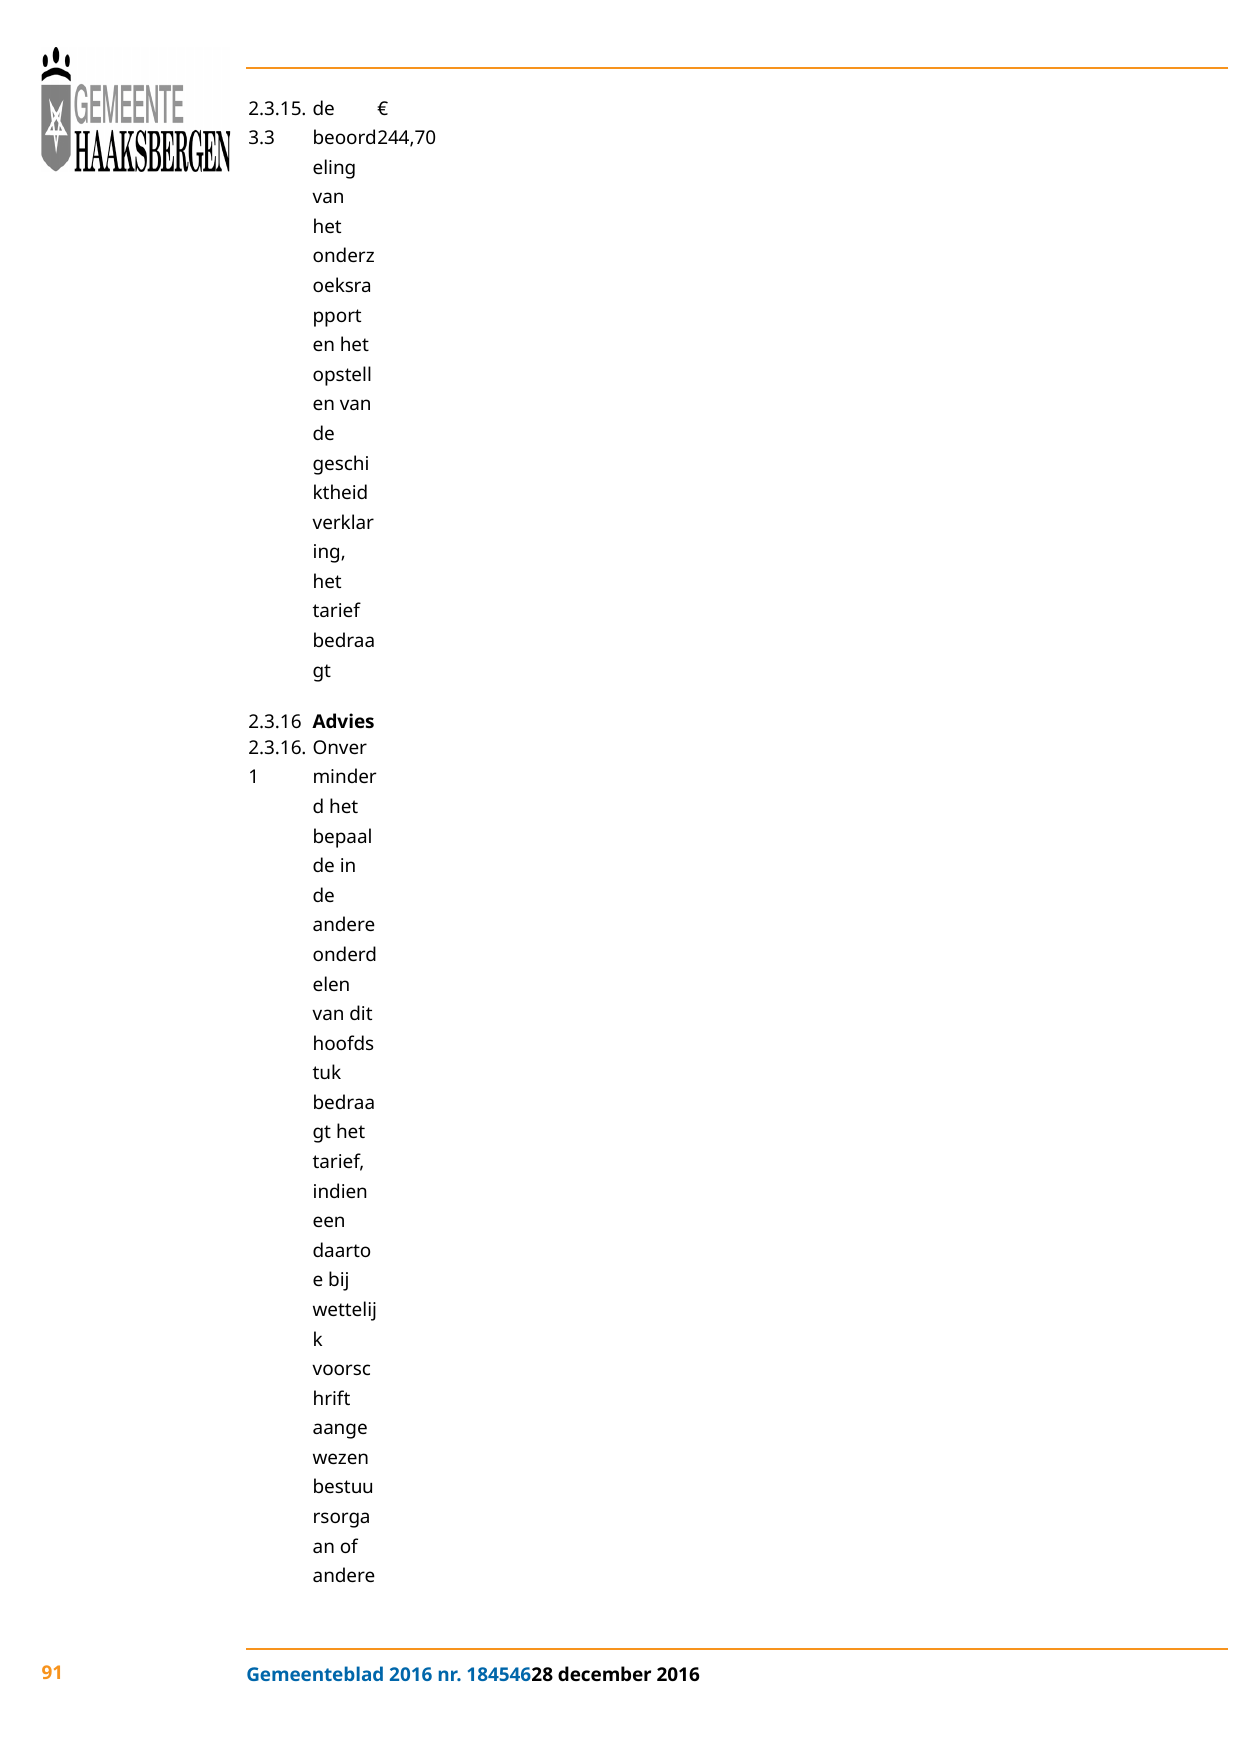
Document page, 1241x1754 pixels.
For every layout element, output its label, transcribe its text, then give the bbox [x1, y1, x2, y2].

table_cell € 244,70 [377, 95, 442, 683]
table_cell [442, 683, 506, 708]
table_cell [442, 734, 506, 1588]
table_cell 2.3.16 [248, 708, 312, 734]
table_cell [377, 708, 442, 734]
table_cell de beoordeling van het onderzoeksrapport en het opstellen van de geschiktheid verklaring, het tarief bedraagt [313, 95, 377, 683]
table_cell [313, 683, 377, 708]
table_cell 2.3.16.1 [248, 734, 312, 1588]
table_cell Onverminderd het bepaalde in de andere onderdelen van dit hoofdstuk bedraagt het tarief, indien een daartoe bij wettelijk voorschrift aangewezen bestuursorgaan of andere [313, 734, 377, 1588]
table_cell [248, 683, 312, 708]
table_cell [377, 734, 442, 1588]
table_cell [377, 683, 442, 708]
table_cell Advies [313, 708, 377, 734]
table_cell 2.3.15.3.3 [248, 95, 312, 683]
table_cell [442, 95, 506, 683]
table_cell [442, 708, 506, 734]
picture [41, 47, 231, 172]
